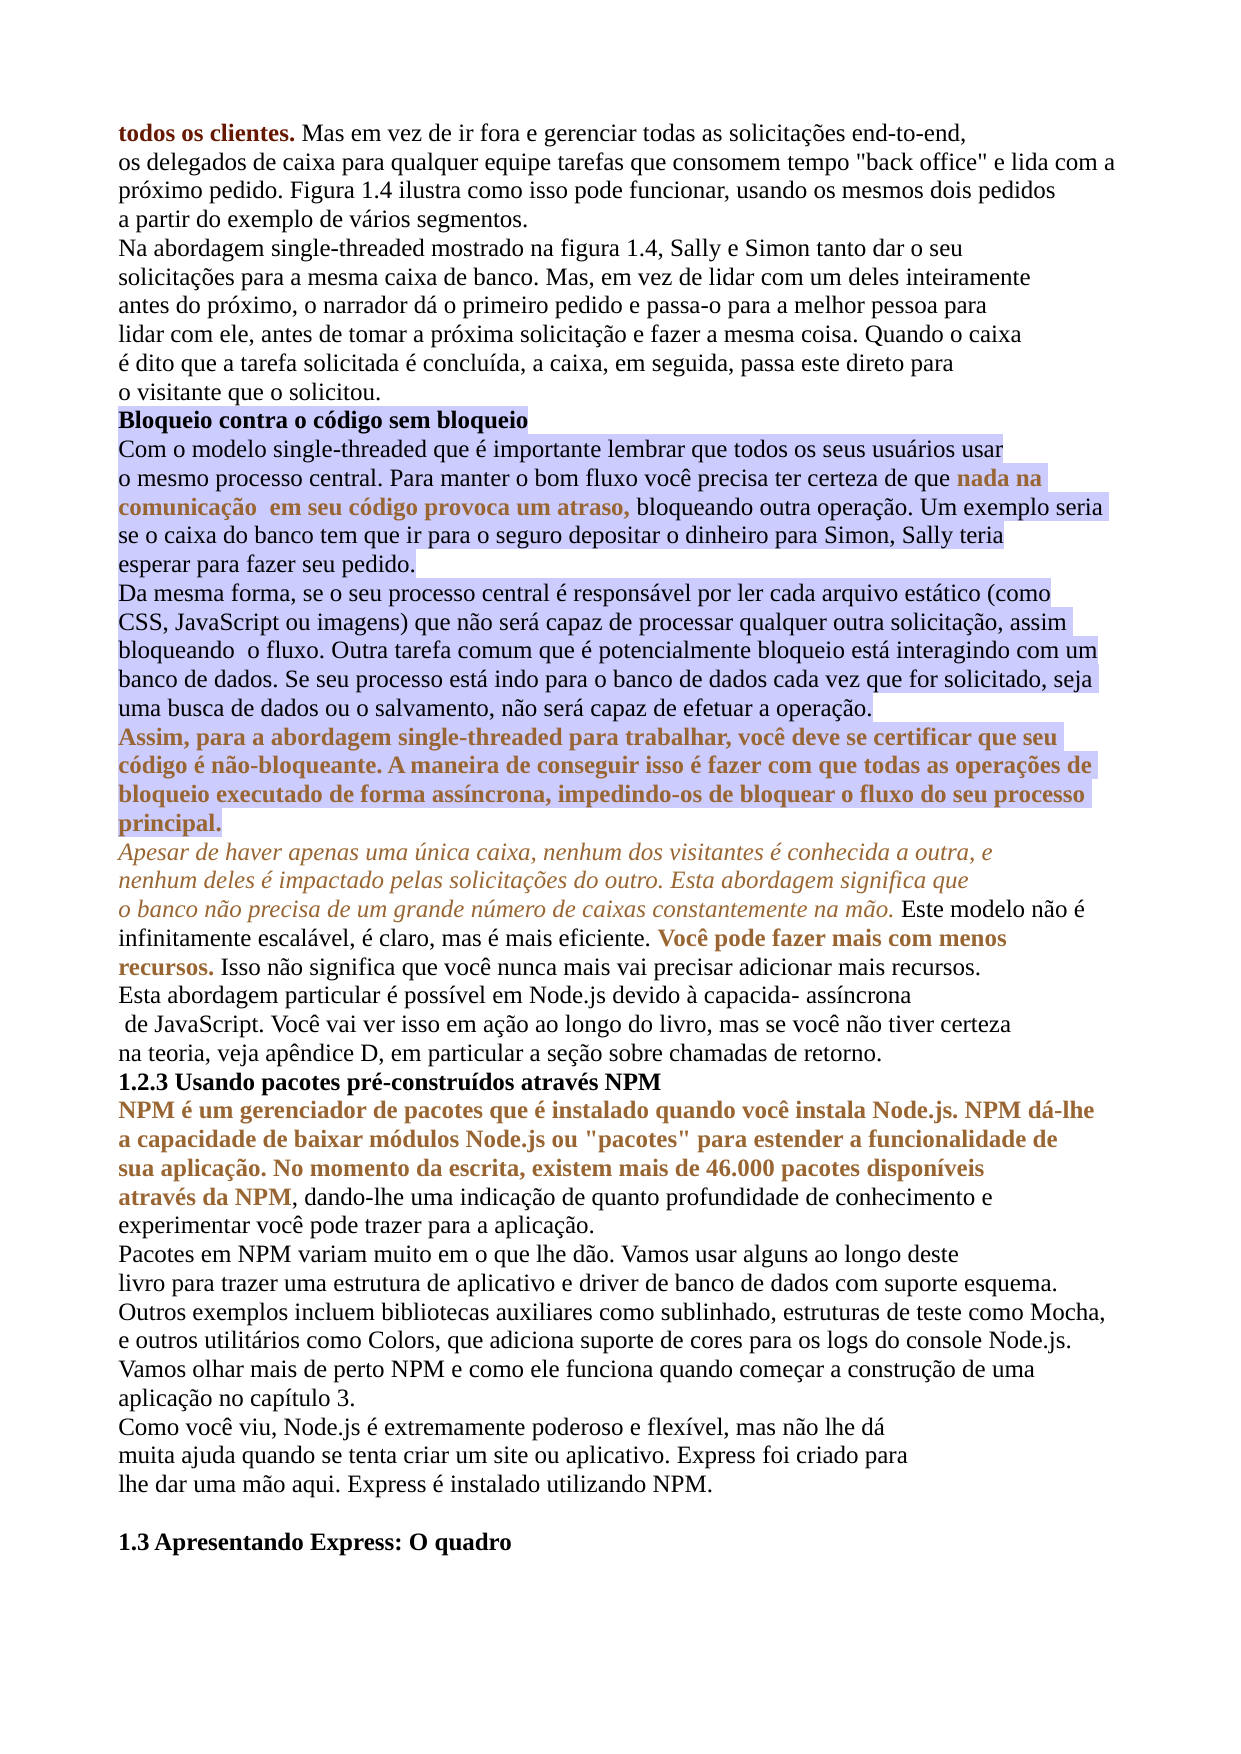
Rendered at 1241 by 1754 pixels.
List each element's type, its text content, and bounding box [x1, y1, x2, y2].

text todos os clientes. Mas em vez de ir fora e gerenciar todas as solicitações end-to-end, os delegados de caixa para qualquer equipe tarefas que consomem tempo "back office" e lida com a próximo pedido. Figura 1.4 ilustra como isso pode funcionar, usando os mesmos dois pedidos a partir do exemplo de vários segmentos. [118, 118, 1122, 233]
text 1.2.3 Usando pacotes pré-construídos através NPM NPM é um gerenciador de pacotes que é instalado quando você instala Node.js. NPM dá-lhe a capacidade de baixar módulos Node.js ou "pacotes" para estender a funcionalidade de sua aplicação. No momento da escrita, existem mais de 46.000 pacotes disponíveis através da NPM, dando-lhe uma indicação de quanto profundidade de conhecimento e experimentar você pode trazer para a aplicação. Pacotes em NPM variam muito em o que lhe dão. Vamos usar alguns ao longo deste livro para trazer uma estrutura de aplicativo e driver de banco de dados com suporte esquema. Outros exemplos incluem bibliotecas auxiliares como sublinhado, estruturas de teste como Mocha, e outros utilitários como Colors, que adiciona suporte de cores para os logs do console Node.js. Vamos olhar mais de perto NPM e como ele funciona quando começar a construção de uma aplicação no capítulo 3. Como você viu, Node.js é extremamente poderoso e flexível, mas não lhe dá muita ajuda quando se tenta criar um site ou aplicativo. Express foi criado para lhe dar uma mão aqui. Express é instalado utilizando NPM. 1.3 Apresentando Express: O quadro [118, 1067, 1122, 1556]
text Na abordagem single-threaded mostrado na figura 1.4, Sally e Simon tanto dar o seu solicitações para a mesma caixa de banco. Mas, em vez de lidar com um deles inteiramente antes do próximo, o narrador dá o primeiro pedido e passa-o para a melhor pessoa para lidar com ele, antes de tomar a próxima solicitação e fazer a mesma coisa. Quando o caixa é dito que a tarefa solicitada é concluída, a caixa, em seguida, passa este direto para o visitante que o solicitou. Bloqueio contra o código sem bloqueio Com o modelo single-threaded que é importante lembrar que todos os seus usuários usar o mesmo processo central. Para manter o bom fluxo você precisa ter certeza de que nada na comunicação em seu código provoca um atraso, bloqueando outra operação. Um exemplo seria se o caixa do banco tem que ir para o seguro depositar o dinheiro para Simon, Sally teria esperar para fazer seu pedido. Da mesma forma, se o seu processo central é responsável por ler cada arquivo estático (como CSS, JavaScript ou imagens) que não será capaz de processar qualquer outra solicitação, assim bloqueando o fluxo. Outra tarefa comum que é potencialmente bloqueio está interagindo com um banco de dados. Se seu processo está indo para o banco de dados cada vez que for solicitado, seja uma busca de dados ou o salvamento, não será capaz de efetuar a operação. Assim, para a abordagem single-threaded para trabalhar, você deve se certificar que seu código é não-bloqueante. A maneira de conseguir isso é fazer com que todas as operações de bloqueio executado de forma assíncrona, impedindo-os de bloquear o fluxo do seu processo principal. Apesar de haver apenas uma única caixa, nenhum dos visitantes é conhecida a outra, e nenhum deles é impactado pelas solicitações do outro. Esta abordagem significa que o banco não precisa de um grande número de caixas constantemente na mão. Este modelo não é infinitamente escalável, é claro, mas é mais eficiente. Você pode fazer mais com menos recursos. Isso não significa que você nunca mais vai precisar adicionar mais recursos. Esta abordagem particular é possível em Node.js devido à capacida- assíncrona de JavaScript. Você vai ver isso em ação ao longo do livro, mas se você não tiver certeza na teoria, veja apêndice D, em particular a seção sobre chamadas de retorno. [118, 233, 1122, 1067]
